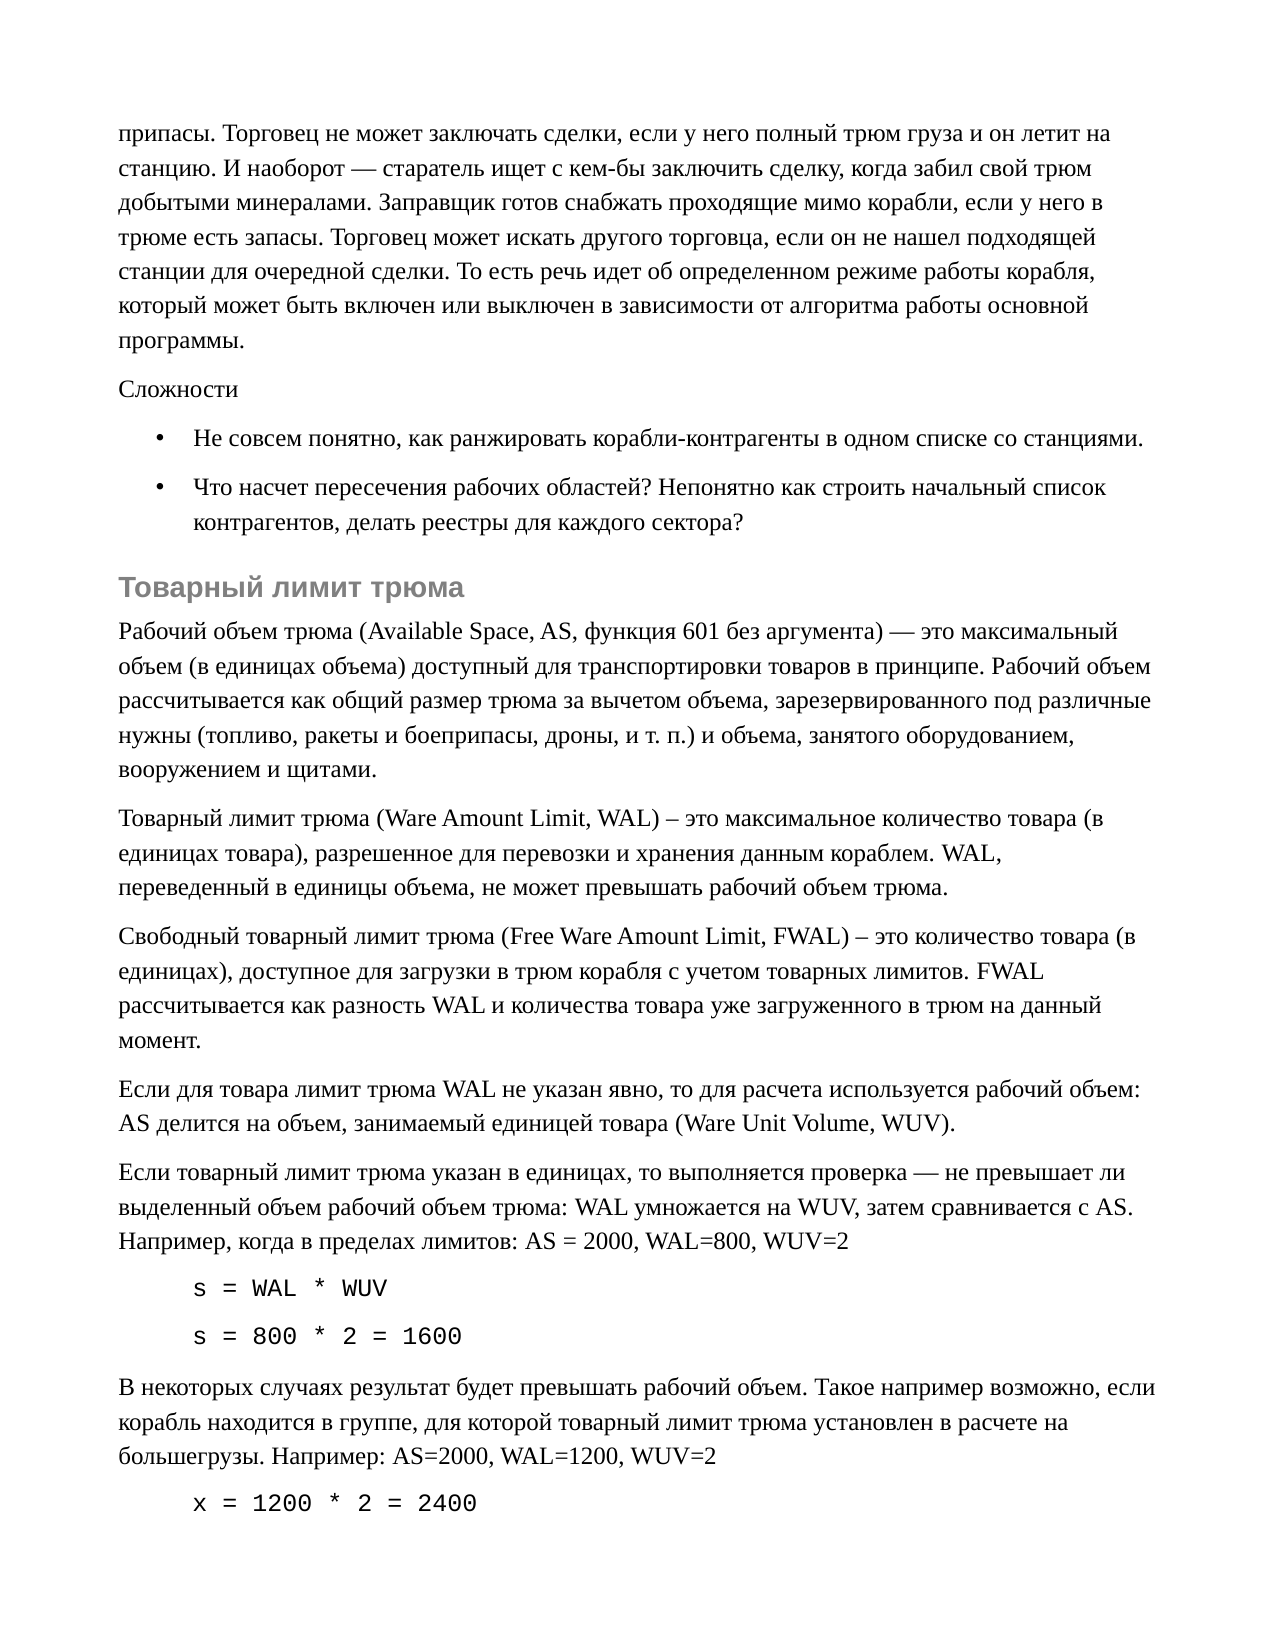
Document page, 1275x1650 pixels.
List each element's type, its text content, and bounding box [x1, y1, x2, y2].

text Рабочий объем трюма (Available Space, AS, функция 601 без аргумента) — это максимальный объем (в единицах объема) доступный для транспортировки товаров в принципе. Рабочий объем рассчитывается как общий размер трюма за вычетом объема, зарезервированного под различные нужны (топливо, ракеты и боеприпасы, дроны, и т. п.) и объема, занятого оборудованием, вооружением и щитами. [118, 616, 1157, 783]
text Свободный товарный лимит трюма (Free Ware Amount Limit, FWAL) – это количество товара (в единицах), доступное для загрузки в трюм корабля с учетом товарных лимитов. FWAL рассчитывается как разность WAL и количества товара уже загруженного в трюм на данный момент. [118, 921, 1157, 1053]
text Сложности [118, 374, 1157, 403]
text Товарный лимит трюма (Ware Amount Limit, WAL) – это максимальное количество товара (в единицах товара), разрешенное для перевозки и хранения данным кораблем. WAL, переведенный в единицы объема, не может превышать рабочий объем трюма. [118, 803, 1157, 901]
text s = 800 * 2 = 1600 [118, 1324, 1157, 1352]
text Если товарный лимит трюма указан в единицах, то выполняется проверка — не превышает ли выделенный объем рабочий объем трюма: WAL умножается на WUV, затем сравнивается с AS. Например, когда в пределах лимитов: AS = 2000, WAL=800, WUV=2 [118, 1157, 1157, 1255]
text припасы. Торговец не может заключать сделки, если у него полный трюм груза и он летит на станцию. И наоборот — старатель ищет с кем-бы заключить сделку, когда забил свой трюм добытыми минералами. Заправщик готов снабжать проходящие мимо корабли, если у него в трюме есть запасы. Торговец может искать другого торговца, если он не нашел подходящей станции для очередной сделки. То есть речь идет об определенном режиме работы корабля, который может быть включен или выключен в зависимости от алгоритма работы основной программы. [118, 118, 1157, 354]
text В некоторых случаях результат будет превышать рабочий объем. Такое например возможно, если корабль находится в группе, для которой товарный лимит трюма установлен в расчете на большегрузы. Например: AS=2000, WAL=1200, WUV=2 [118, 1372, 1157, 1470]
subtitle Товарный лимит трюма [118, 570, 1157, 604]
text Если для товара лимит трюма WAL не указан явно, то для расчета используется рабочий объем: AS делится на объем, занимаемый единицей товара (Ware Unit Volume, WUV). [118, 1074, 1157, 1137]
list Что насчет пересечения рабочих областей? Непонятно как строить начальный список контрагентов, делать реестры для каждого сектора? [156, 472, 1157, 535]
list Не совсем понятно, как ранжировать корабли-контрагенты в одном списке со станциями. [156, 423, 1157, 452]
text x = 1200 * 2 = 2400 [118, 1491, 1157, 1519]
text s = WAL * WUV [118, 1275, 1157, 1304]
